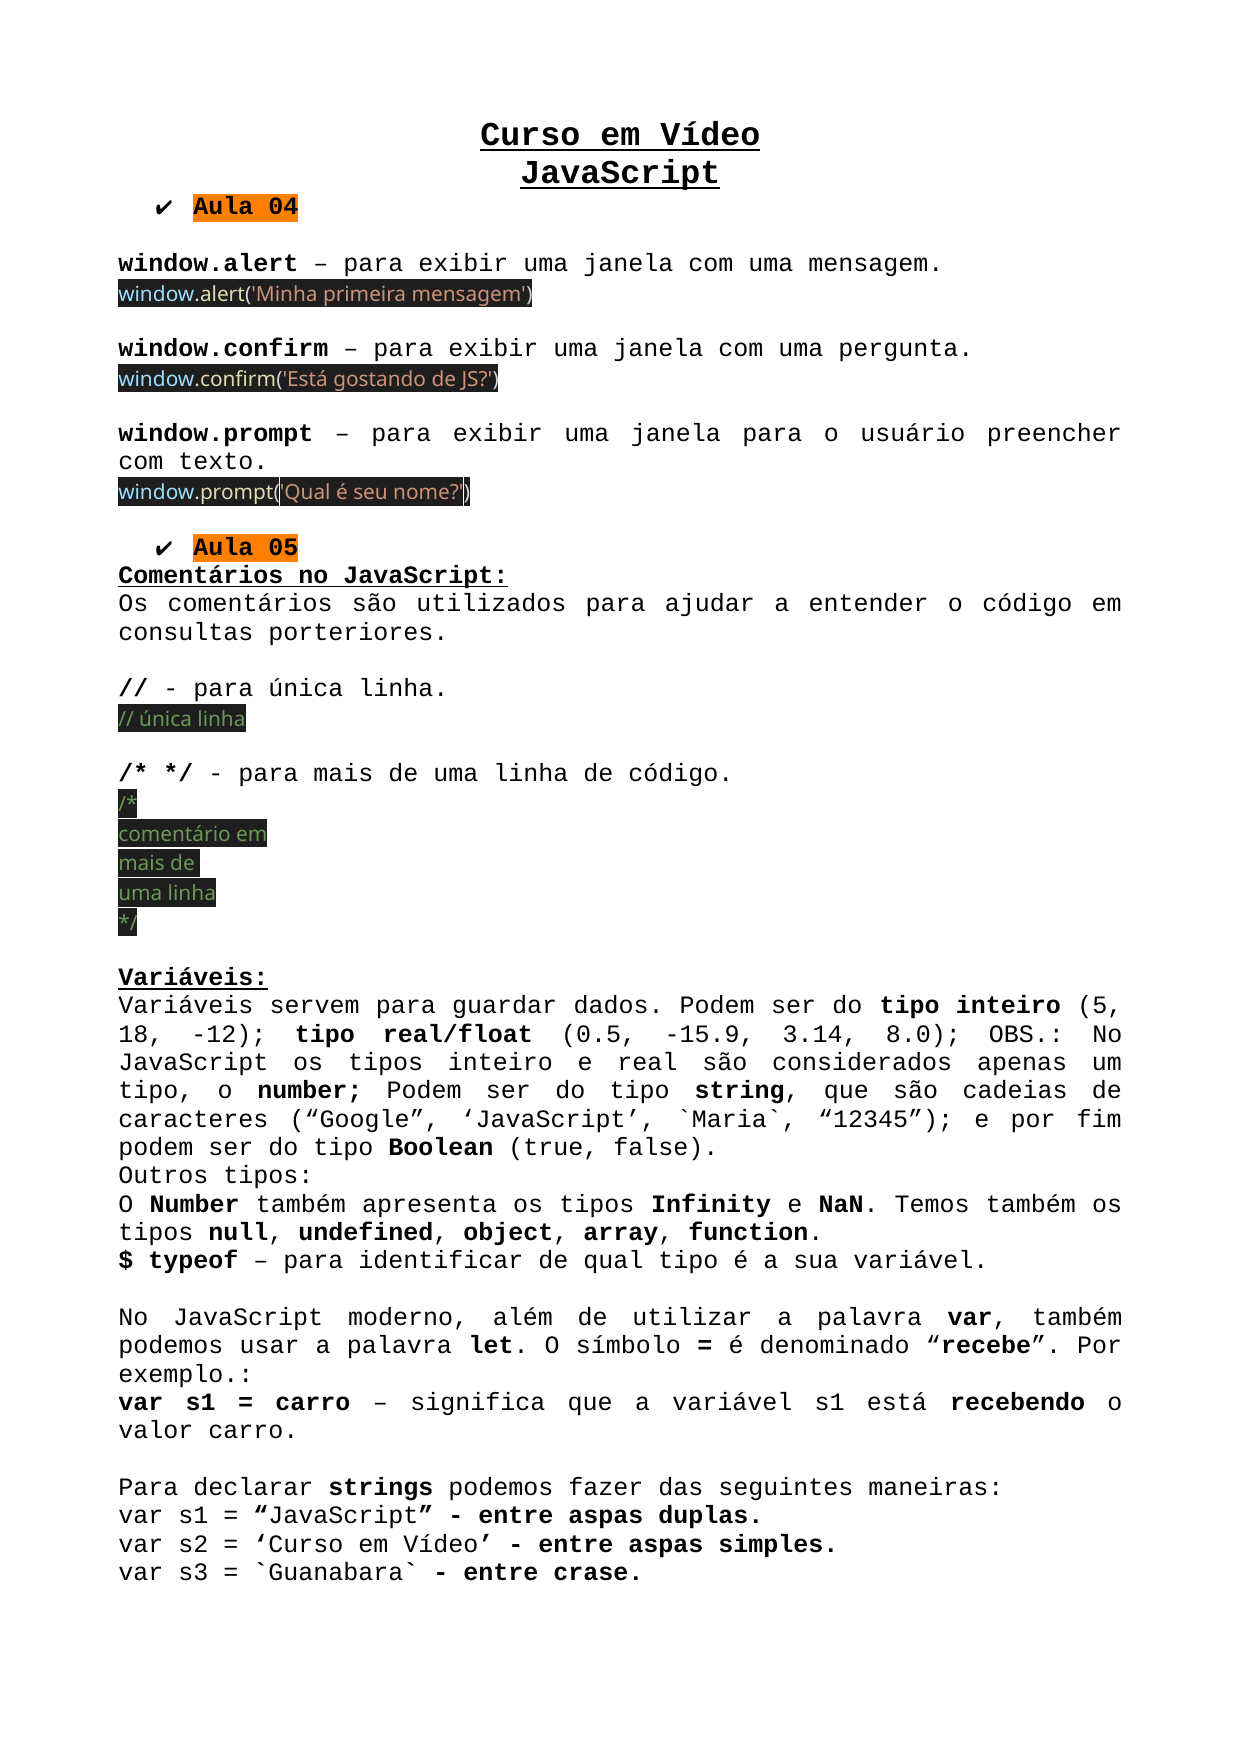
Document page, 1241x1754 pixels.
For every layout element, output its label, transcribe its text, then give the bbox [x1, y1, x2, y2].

text Curso em Vídeo [118, 118, 1122, 156]
text uma linha [118, 877, 1122, 907]
text mais de [118, 847, 1122, 877]
text Os comentários são utilizados para ajudar a entender o código em consultas porteriores. [118, 591, 1122, 647]
list Aula 04 [156, 194, 1122, 222]
text window.alert('Minha primeira mensagem') [118, 279, 1122, 307]
text var s3 = `Guanabara` - entre crase. [118, 1560, 1122, 1588]
text // única linha [118, 704, 1122, 732]
list Aula 05 [156, 534, 1122, 562]
text $ typeof – para identificar de qual tipo é a sua variável. [118, 1248, 1122, 1276]
text // - para única linha. [118, 676, 1122, 704]
text O Number também apresenta os tipos Infinity e NaN. Temos também os tipos null, undefined, object, array, function. [118, 1191, 1122, 1248]
text window.confirm – para exibir uma janela com uma pergunta. [118, 336, 1122, 364]
text /* */ - para mais de uma linha de código. [118, 761, 1122, 789]
text window.confirm('Está gostando de JS?') [118, 364, 1122, 392]
text No JavaScript moderno, além de utilizar a palavra var, também podemos usar a palavra let. O símbolo = é denominado “recebe”. Por exemplo.: [118, 1305, 1122, 1390]
text Variáveis servem para guardar dados. Podem ser do tipo inteiro (5, 18, -12); tipo real/float (0.5, -15.9, 3.14, 8.0); OBS.: No JavaScript os tipos inteiro e real são considerados apenas um tipo, o number; Podem ser do tipo string, que são cadeias de caracteres (“Google”, ‘JavaScript’, `Maria`, “12345”); e por fim podem ser do tipo Boolean (true, false). [118, 993, 1122, 1163]
text Variáveis: [118, 965, 1122, 993]
text Outros tipos: [118, 1163, 1122, 1191]
text comentário em [118, 818, 1122, 847]
text window.prompt – para exibir uma janela para o usuário preencher com texto. [118, 421, 1122, 477]
text */ [118, 907, 1122, 936]
text Comentários no JavaScript: [118, 562, 1122, 591]
text var s2 = ‘Curso em Vídeo’ - entre aspas simples. [118, 1531, 1122, 1560]
text JavaScript [118, 156, 1122, 194]
text window.prompt('Qual é seu nome?') [118, 477, 1122, 506]
text var s1 = “JavaScript” - entre aspas duplas. [118, 1503, 1122, 1531]
text var s1 = carro – significa que a variável s1 está recebendo o valor carro. [118, 1390, 1122, 1446]
text window.alert – para exibir uma janela com uma mensagem. [118, 250, 1122, 279]
text Para declarar strings podemos fazer das seguintes maneiras: [118, 1475, 1122, 1503]
text /* [118, 789, 1122, 818]
